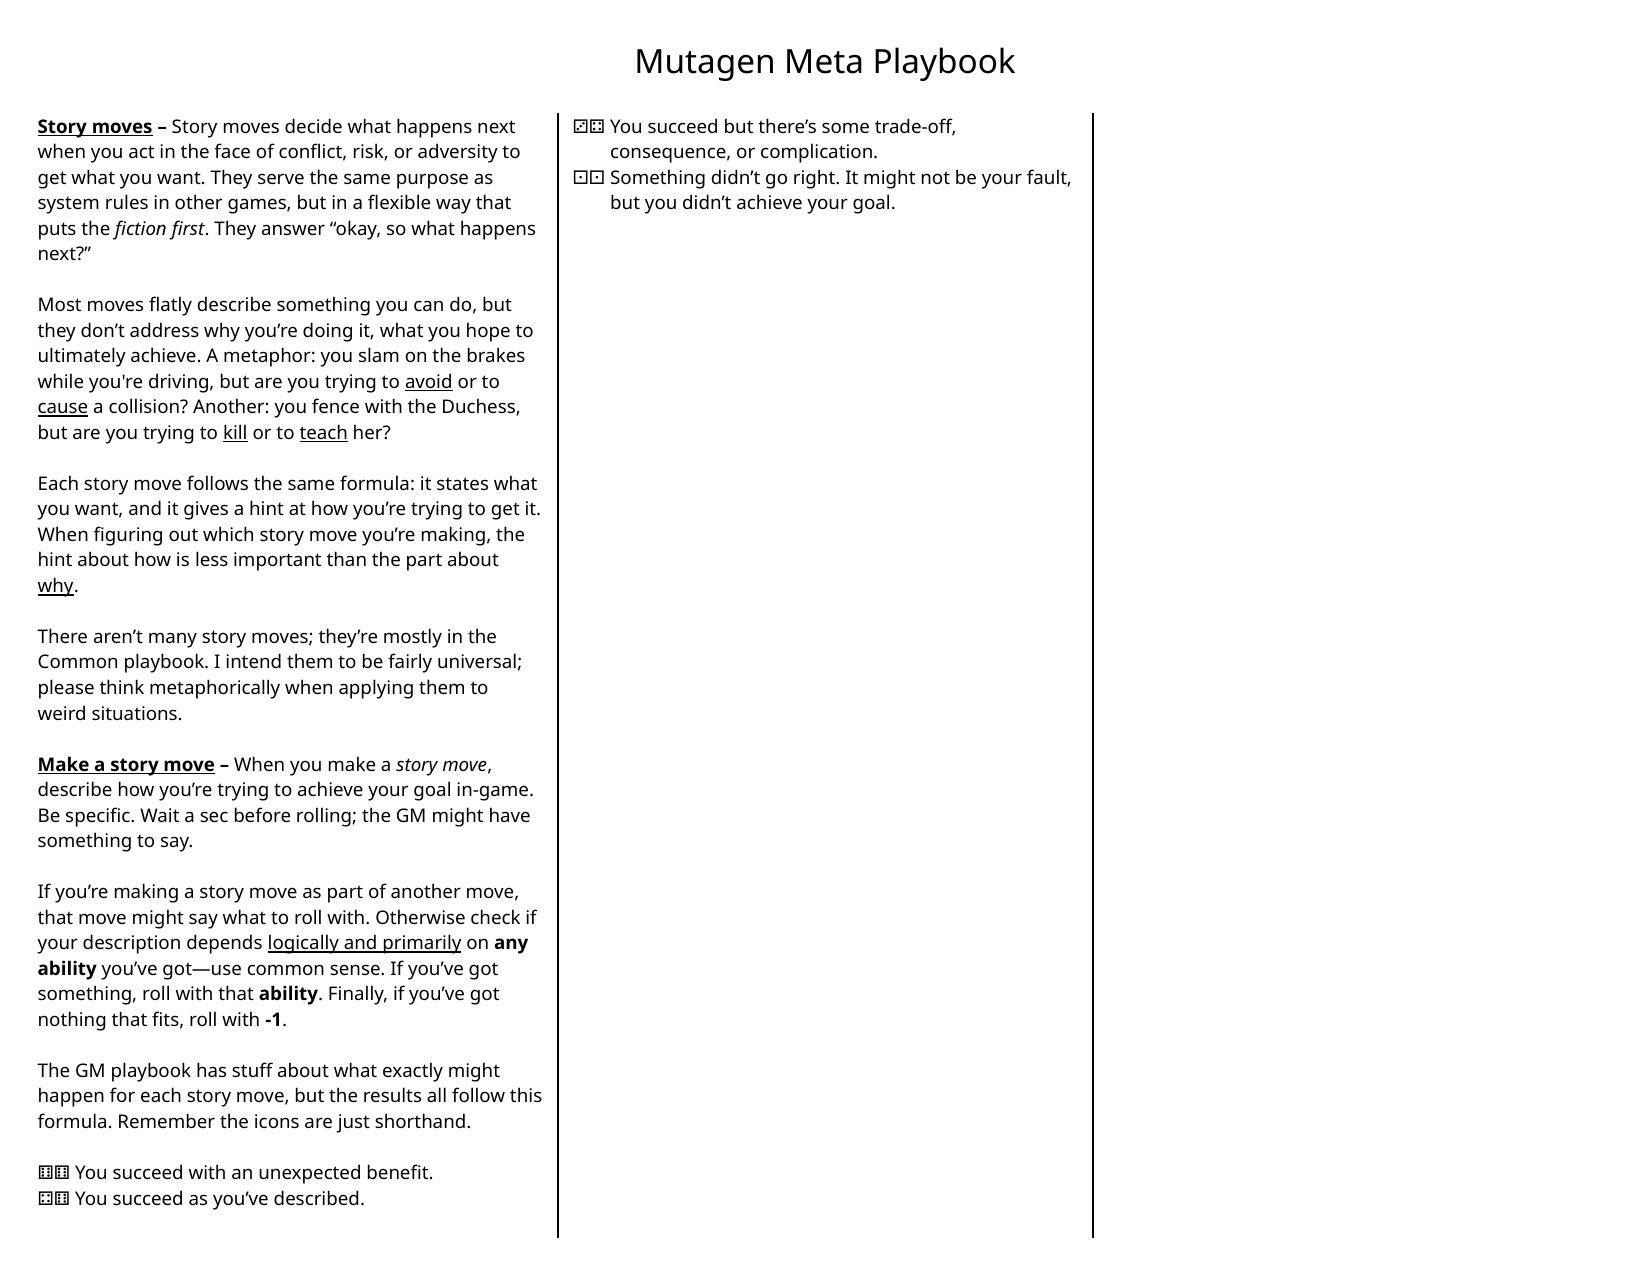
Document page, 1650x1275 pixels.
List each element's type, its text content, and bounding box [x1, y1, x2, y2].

text ⚂⚃ You succeed but there’s some trade-off, consequence, or complication. [572, 113, 1077, 164]
text ⚀⚀ Something didn’t go right. It might not be your fault, but you didn’t achieve your goal. [572, 164, 1077, 215]
text Most moves flatly describe something you can do, but they don’t address why you’re doing it, what you hope to ultimately achieve. A metaphor: you slam on the brakes while you're driving, but are you trying to avoid or to cause a collision? Another: you fence with the Duchess, but are you trying to kill or to teach her? [37, 292, 542, 445]
text ⚃⚅ You succeed as you’ve described. [37, 1185, 542, 1210]
text ⚅⚅ You succeed with an unexpected benefit. [37, 1159, 542, 1185]
text The GM playbook has stuff about what exactly might happen for each story move, but the results all follow this formula. Remember the icons are just shorthand. [37, 1057, 542, 1134]
text There aren’t many story moves; they’re mostly in the Common playbook. I intend them to be fairly universal; please think metaphorically when applying them to weird situations. [37, 623, 542, 725]
text If you’re making a story move as part of another move, that move might say what to roll with. Otherwise check if your description depends logically and primarily on any ability you’ve got—use common sense. If you’ve got something, roll with that ability. Finally, if you’ve got nothing that fits, roll with -1. [37, 878, 542, 1032]
text Make a story move – When you make a story move, describe how you’re trying to achieve your goal in-game. Be specific. Wait a sec before rolling; the GM might have something to say. [37, 751, 542, 853]
text Story moves – Story moves decide what happens next when you act in the face of conflict, risk, or adversity to get what you want. They serve the same purpose as system rules in other games, but in a flexible way that puts the fiction first. They answer “okay, so what happens next?” [37, 113, 542, 266]
text Each story move follows the same formula: it states what you want, and it gives a hint at how you’re trying to get it. When figuring out which story move you’re making, the hint about how is less important than the part about why. [37, 470, 542, 598]
